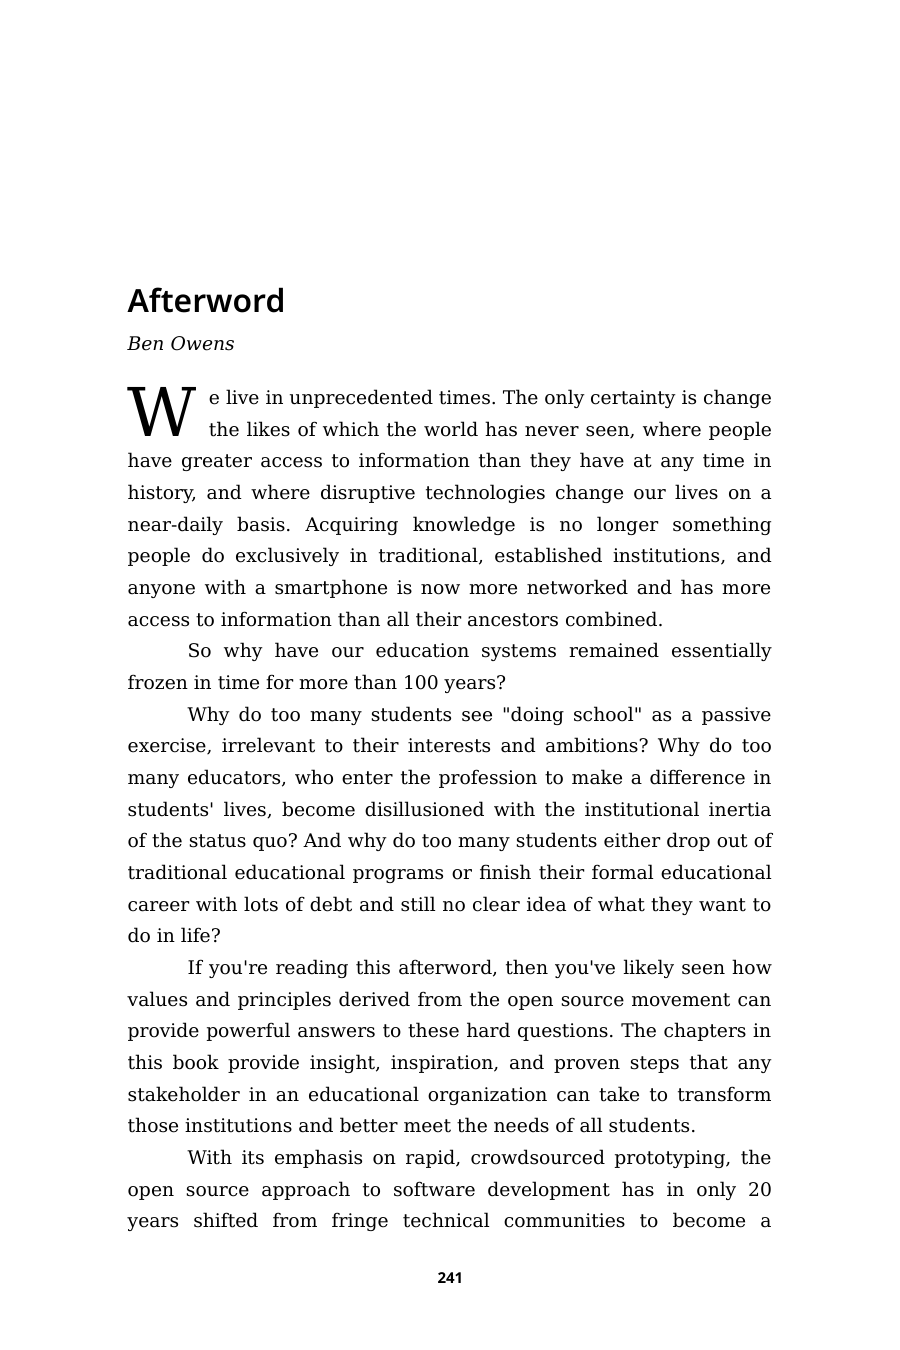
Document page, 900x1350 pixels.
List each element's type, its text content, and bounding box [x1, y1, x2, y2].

text Why do too many students see "doing school" as a passive exercise, irrelevant to their interests and ambitions? Why do too many educators, who enter the profession to make a difference in students' lives, become disillusioned with the institutional inertia of the status quo? And why do too many students either drop out of traditional educational programs or finish their formal educational career with lots of debt and still no clear idea of what they want to do in life? [127, 703, 772, 947]
subtitle Afterword [127, 283, 772, 320]
text With its emphasis on rapid, crowdsourced prototyping, the open source approach to software development has in only 20 years shifted from fringe technical communities to become a [127, 1147, 772, 1232]
text If you're reading this afterword, then you've likely seen how values and principles derived from the open source movement can provide powerful answers to these hard questions. The chapters in this book provide insight, inspiration, and proven steps that any stakeholder in an educational organization can take to transform those institutions and better meet the needs of all students. [127, 957, 772, 1137]
text We live in unprecedented times. The only certainty is change the likes of which the world has never seen, where people have greater access to information than they have at any time in history, and where disruptive technologies change our lives on a near-daily basis. Acquiring knowledge is no longer something people do exclusively in traditional, established institutions, and anyone with a smartphone is now more networked and has more access to information than all their ancestors combined. [127, 387, 772, 630]
text So why have our education systems remained essentially frozen in time for more than 100 years? [127, 640, 772, 694]
text Ben Owens [127, 333, 772, 354]
